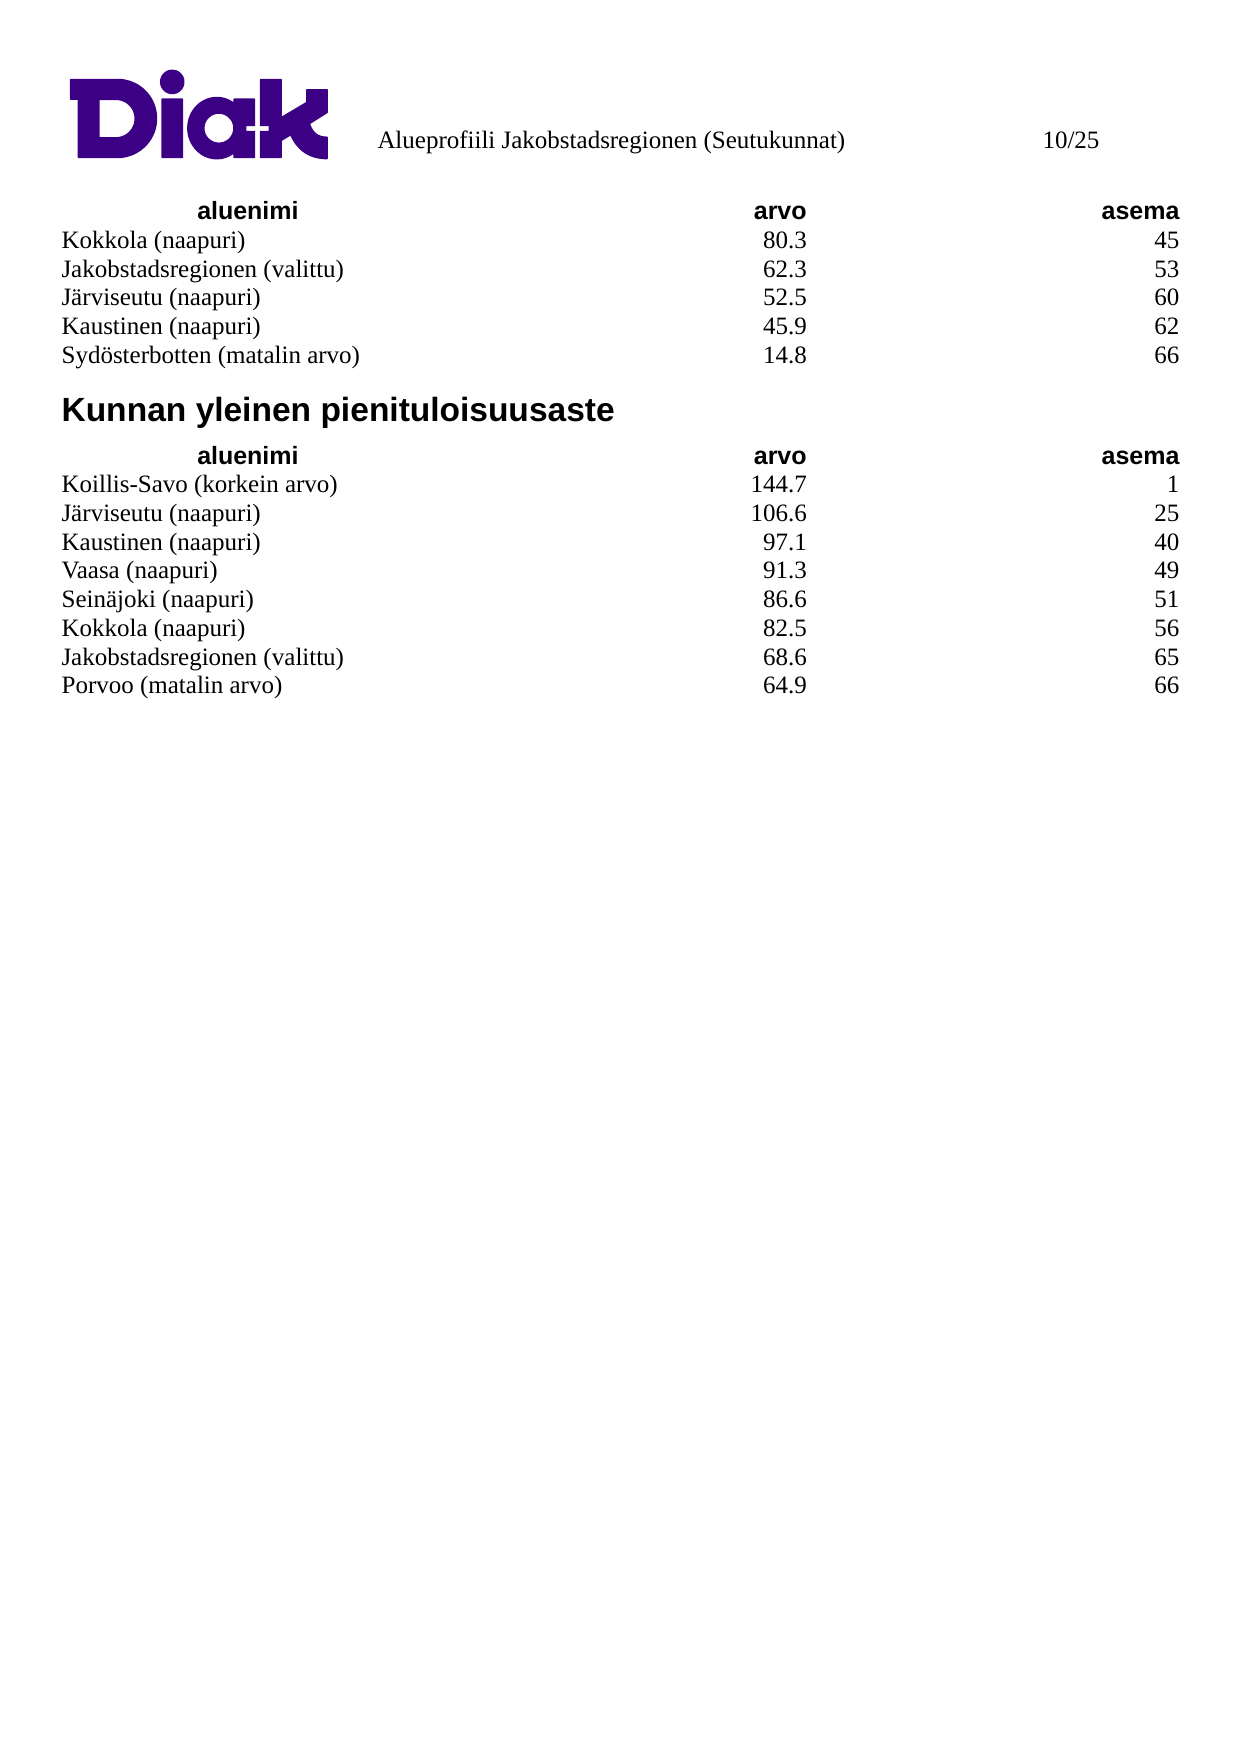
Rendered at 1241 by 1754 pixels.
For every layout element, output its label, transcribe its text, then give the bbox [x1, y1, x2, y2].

table_cell 144.7 [434, 469, 806, 498]
table_header asema [806, 196, 1179, 225]
table_cell 49 [806, 556, 1179, 584]
table_cell 25 [806, 498, 1179, 527]
table_cell 64.9 [434, 671, 806, 699]
table_cell 68.6 [434, 642, 806, 671]
subtitle Kunnan yleinen pienituloisuusaste [61, 389, 1179, 428]
table_cell 52.5 [434, 283, 806, 311]
table_header arvo [434, 441, 806, 469]
table_cell Kaustinen (naapuri) [61, 311, 434, 340]
table_header aluenimi [61, 196, 434, 225]
table_cell 97.1 [434, 527, 806, 556]
table_cell Järviseutu (naapuri) [61, 283, 434, 311]
table_cell 45 [806, 225, 1179, 254]
table_cell 62 [806, 311, 1179, 340]
table_cell Vaasa (naapuri) [61, 556, 434, 584]
table_cell 45.9 [434, 311, 806, 340]
table_cell 53 [806, 254, 1179, 282]
table_cell Jakobstadsregionen (valittu) [61, 642, 434, 671]
table_cell Koillis-Savo (korkein arvo) [61, 469, 434, 498]
table_cell 40 [806, 527, 1179, 556]
table_cell 86.6 [434, 584, 806, 613]
table_cell 1 [806, 469, 1179, 498]
table_cell 60 [806, 283, 1179, 311]
table_cell 14.8 [434, 340, 806, 369]
table_cell 56 [806, 613, 1179, 642]
table_header asema [806, 441, 1179, 469]
table_cell 66 [806, 671, 1179, 699]
table_cell Kaustinen (naapuri) [61, 527, 434, 556]
table_cell 80.3 [434, 225, 806, 254]
table_cell 106.6 [434, 498, 806, 527]
table_cell Sydösterbotten (matalin arvo) [61, 340, 434, 369]
table_cell Järviseutu (naapuri) [61, 498, 434, 527]
table_cell 91.3 [434, 556, 806, 584]
table_cell 82.5 [434, 613, 806, 642]
table_header aluenimi [61, 441, 434, 469]
table_cell Kokkola (naapuri) [61, 613, 434, 642]
table_cell Jakobstadsregionen (valittu) [61, 254, 434, 282]
table_cell 65 [806, 642, 1179, 671]
table_cell 66 [806, 340, 1179, 369]
table_header arvo [434, 196, 806, 225]
table_cell Seinäjoki (naapuri) [61, 584, 434, 613]
table_cell Porvoo (matalin arvo) [61, 671, 434, 699]
table_cell Kokkola (naapuri) [61, 225, 434, 254]
table_cell 51 [806, 584, 1179, 613]
table_cell 62.3 [434, 254, 806, 282]
